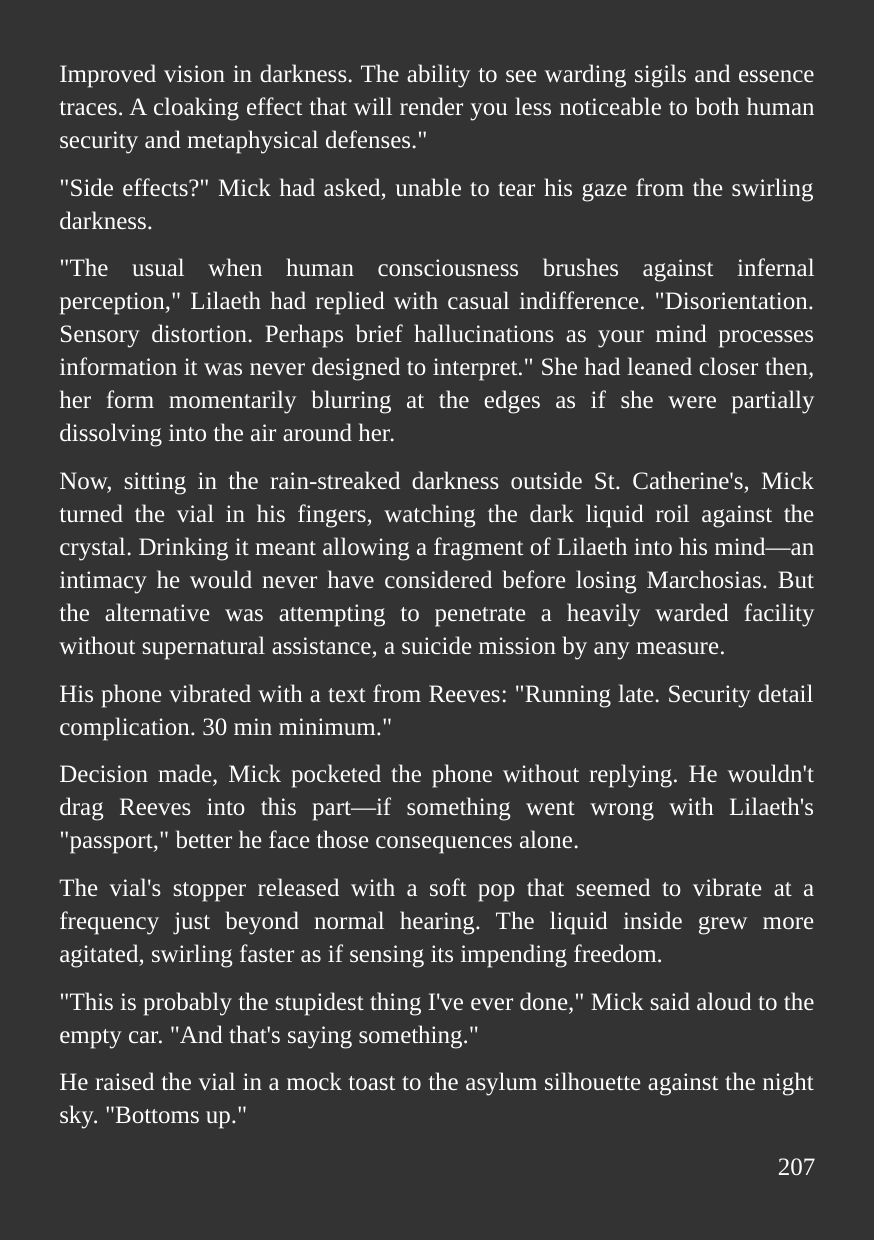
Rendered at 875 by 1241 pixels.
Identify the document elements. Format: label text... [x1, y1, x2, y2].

text Decision made, Mick pocketed the phone without replying. He wouldn't drag Reeves into this part—if something went wrong with Lilaeth's "passport," better he face those consequences alone. [59, 759, 815, 854]
text "The usual when human consciousness brushes against infernal perception," Lilaeth had replied with casual indifference. "Disorientation. Sensory distortion. Perhaps brief hallucinations as your mind processes information it was never designed to interpret." She had leaned closer then, her form momentarily blurring at the edges as if she were partially dissolving into the air around her. [59, 253, 815, 447]
text Improved vision in darkness. The ability to see warding sigils and essence traces. A cloaking effect that will render you less noticeable to both human security and metaphysical defenses." [59, 59, 815, 154]
text Now, sitting in the rain-streaked darkness outside St. Catherine's, Mick turned the vial in his fingers, watching the dark liquid roil against the crystal. Drinking it meant allowing a fragment of Lilaeth into his mind—an intimacy he would never have considered before losing Marchosias. But the alternative was attempting to penetrate a heavily warded facility without supernatural assistance, a suicide mission by any measure. [59, 466, 815, 660]
text The vial's stopper released with a soft pop that seemed to vibrate at a frequency just beyond normal hearing. The liquid inside grew more agitated, swirling faster as if sensing its impending freedom. [59, 873, 815, 968]
text "Side effects?" Mick had asked, unable to tear his gaze from the swirling darkness. [59, 173, 815, 234]
text "This is probably the stupidest thing I've ever done," Mick said aloud to the empty car. "And that's saying something." [59, 987, 815, 1048]
text He raised the vial in a mock toast to the asylum silhouette against the night sky. "Bottoms up." [59, 1067, 815, 1129]
text His phone vibrated with a text from Reeves: "Running late. Security detail complication. 30 min minimum." [59, 679, 815, 741]
